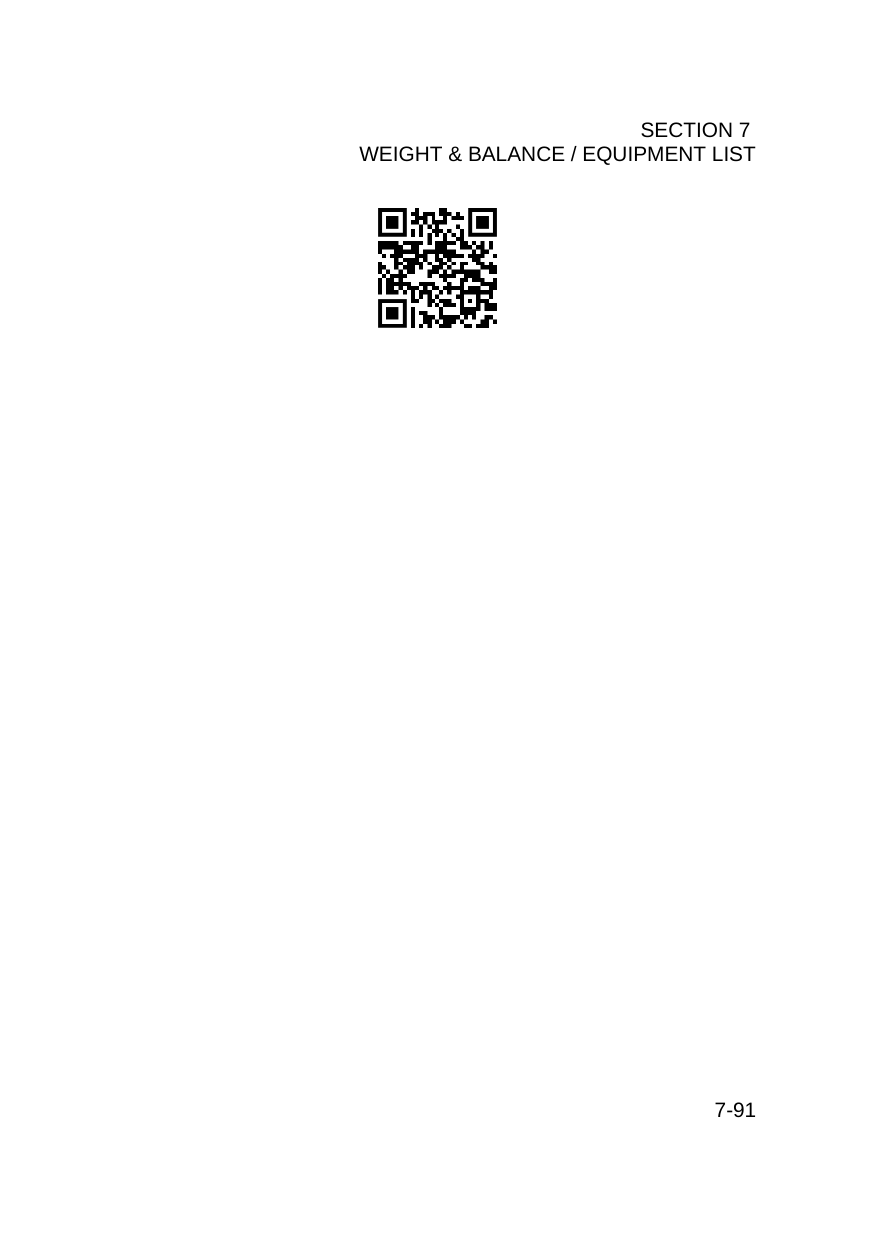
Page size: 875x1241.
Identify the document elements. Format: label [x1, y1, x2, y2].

picture [365, 196, 509, 340]
